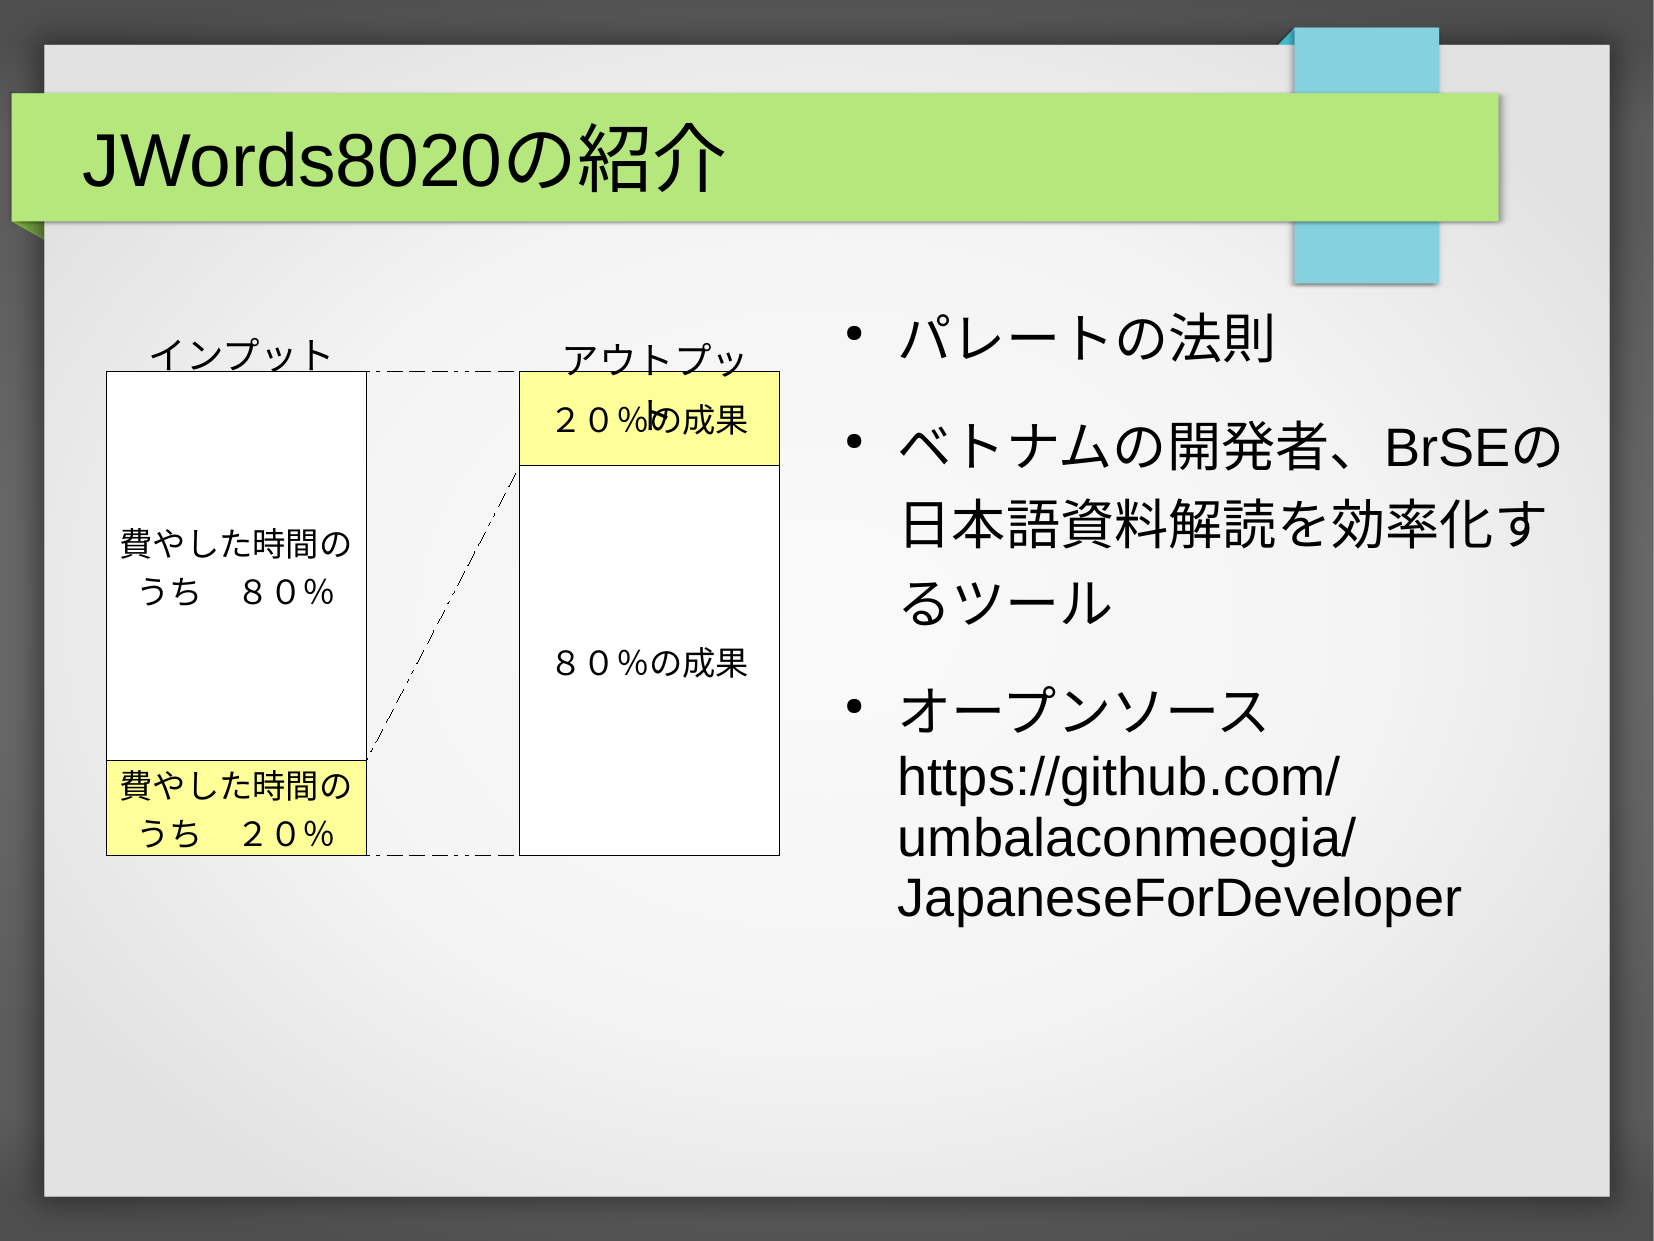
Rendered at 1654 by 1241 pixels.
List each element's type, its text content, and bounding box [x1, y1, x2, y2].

title JWords8020の紹介 [82, 94, 1264, 213]
text_box インプット [129, 318, 355, 372]
picture [0, 0, 1654, 1241]
text_box 費やした時間の うち ８０％ [106, 371, 367, 760]
text_box 費やした時間の うち ２０％ [106, 760, 367, 856]
list パレートの法則 ベトナムの開発者、BrSEの日本語資料解読を効率化するツール オープンソース https://github.com/umbalaconmeogia/JapaneseForDeveloper [826, 295, 1571, 1015]
text_box ８０％の成果 [519, 465, 780, 856]
text_box アウトプット [543, 323, 768, 377]
text_box ２０％の成果 [519, 371, 780, 465]
